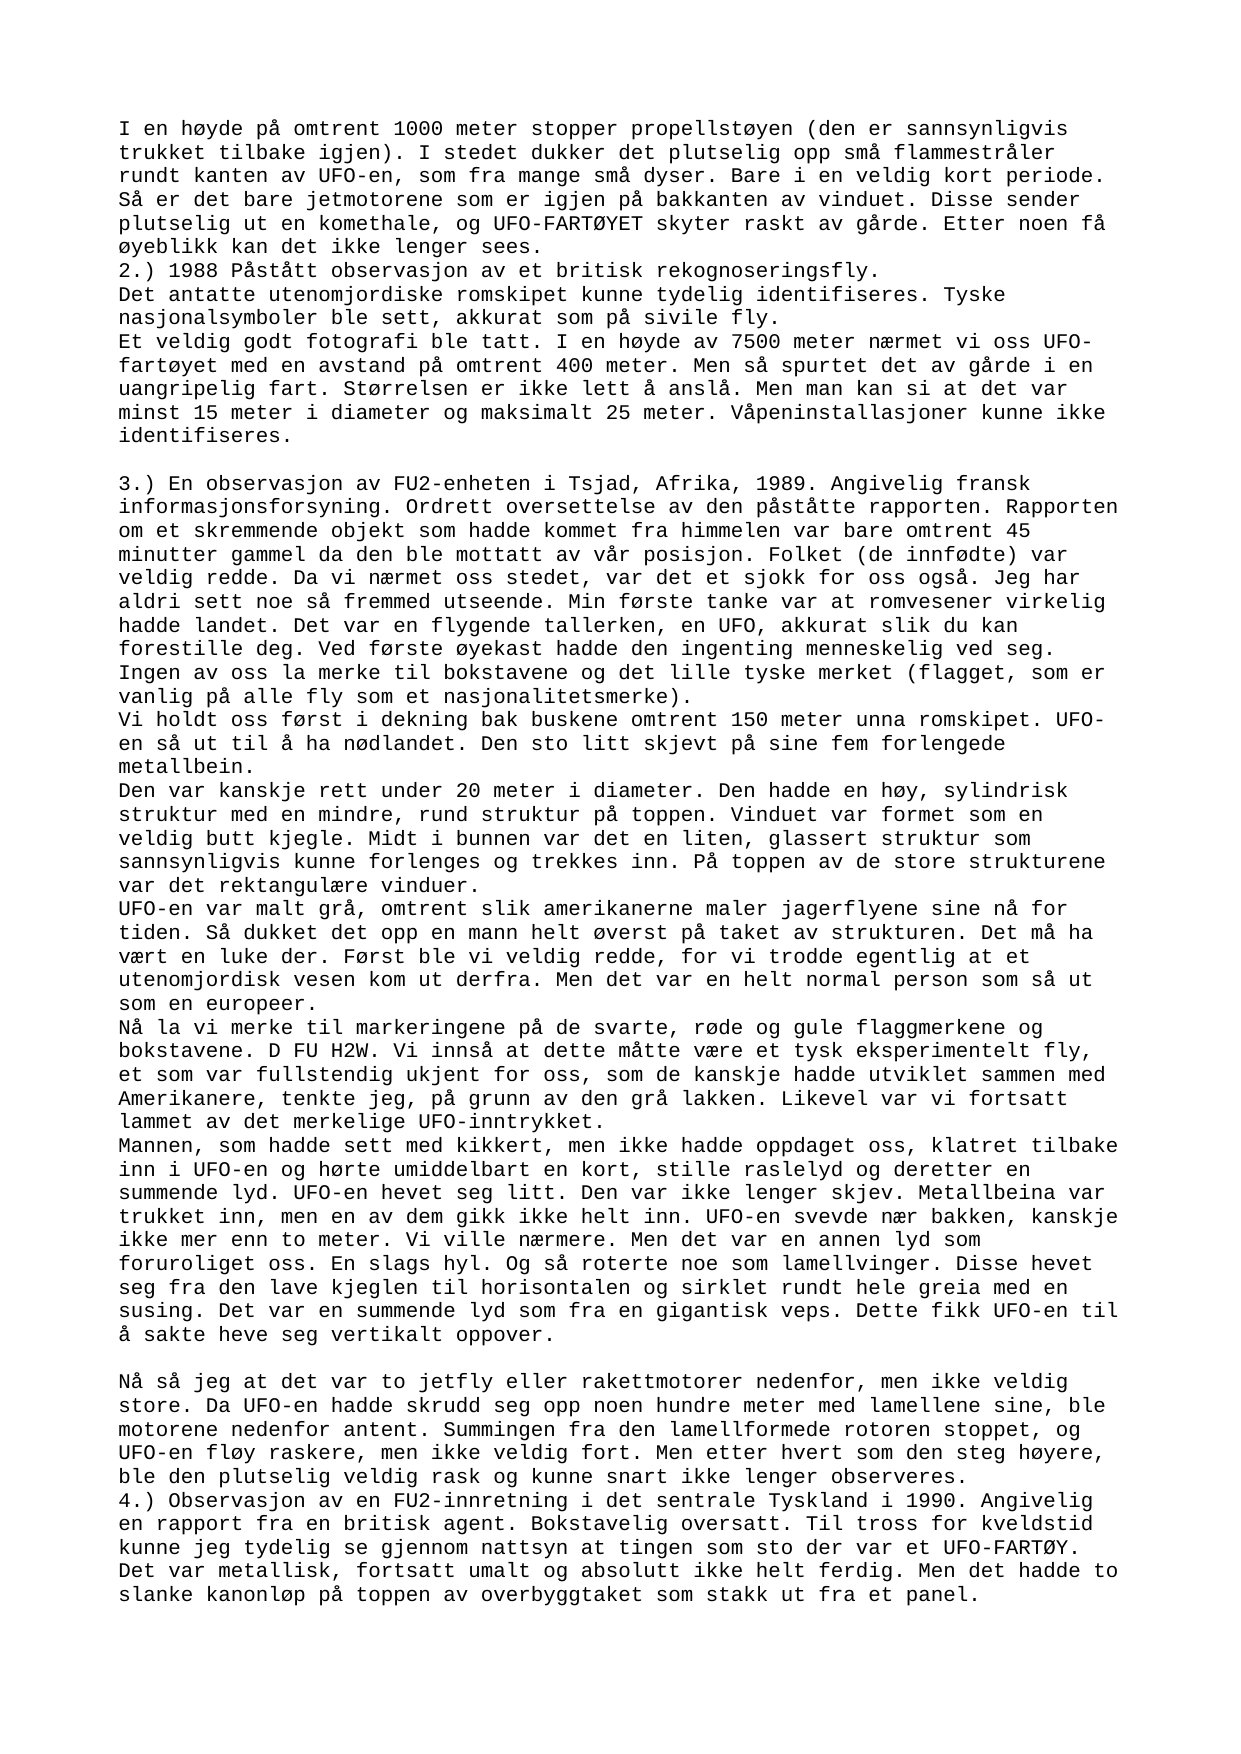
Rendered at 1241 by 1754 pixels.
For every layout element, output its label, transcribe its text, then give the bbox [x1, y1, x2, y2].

text UFO-en var malt grå, omtrent slik amerikanerne maler jagerflyene sine nå for tiden. Så dukket det opp en mann helt øverst på taket av strukturen. Det må ha vært en luke der. Først ble vi veldig redde, for vi trodde egentlig at et utenomjordisk vesen kom ut derfra. Men det var en helt normal person som så ut som en europeer. [118, 898, 1122, 1017]
text Nå så jeg at det var to jetfly eller rakettmotorer nedenfor, men ikke veldig store. Da UFO-en hadde skrudd seg opp noen hundre meter med lamellene sine, ble motorene nedenfor antent. Summingen fra den lamellformede rotoren stoppet, og UFO-en fløy raskere, men ikke veldig fort. Men etter hvert som den steg høyere, ble den plutselig veldig rask og kunne snart ikke lenger observeres. [118, 1371, 1122, 1489]
text 3.) En observasjon av FU2-enheten i Tsjad, Afrika, 1989. Angivelig fransk informasjonsforsyning. Ordrett oversettelse av den påståtte rapporten. Rapporten om et skremmende objekt som hadde kommet fra himmelen var bare omtrent 45 minutter gammel da den ble mottatt av vår posisjon. Folket (de innfødte) var veldig redde. Da vi nærmet oss stedet, var det et sjokk for oss også. Jeg har aldri sett noe så fremmed utseende. Min første tanke var at romvesener virkelig hadde landet. Det var en flygende tallerken, en UFO, akkurat slik du kan forestille deg. Ved første øyekast hadde den ingenting menneskelig ved seg. Ingen av oss la merke til bokstavene og det lille tyske merket (flagget, som er vanlig på alle fly som et nasjonalitetsmerke). [118, 473, 1122, 709]
text 4.) Observasjon av en FU2-innretning i det sentrale Tyskland i 1990. Angivelig en rapport fra en britisk agent. Bokstavelig oversatt. Til tross for kveldstid kunne jeg tydelig se gjennom nattsyn at tingen som sto der var et UFO-FARTØY. Det var metallisk, fortsatt umalt og absolutt ikke helt ferdig. Men det hadde to slanke kanonløp på toppen av overbyggtaket som stakk ut fra et panel. [118, 1489, 1122, 1608]
text Amerikanere, tenkte jeg, på grunn av den grå lakken. Likevel var vi fortsatt lammet av det merkelige UFO-inntrykket. [118, 1088, 1122, 1135]
text Den var kanskje rett under 20 meter i diameter. Den hadde en høy, sylindrisk struktur med en mindre, rund struktur på toppen. Vinduet var formet som en veldig butt kjegle. Midt i bunnen var det en liten, glassert struktur som sannsynligvis kunne forlenges og trekkes inn. På toppen av de store strukturene var det rektangulære vinduer. [118, 780, 1122, 898]
text Et veldig godt fotografi ble tatt. I en høyde av 7500 meter nærmet vi oss UFO-fartøyet med en avstand på omtrent 400 meter. Men så spurtet det av gårde i en uangripelig fart. Størrelsen er ikke lett å anslå. Men man kan si at det var minst 15 meter i diameter og maksimalt 25 meter. Våpeninstallasjoner kunne ikke identifiseres. [118, 331, 1122, 449]
text Vi holdt oss først i dekning bak buskene omtrent 150 meter unna romskipet. UFO-en så ut til å ha nødlandet. Den sto litt skjevt på sine fem forlengede metallbein. [118, 709, 1122, 780]
text I en høyde på omtrent 1000 meter stopper propellstøyen (den er sannsynligvis trukket tilbake igjen). I stedet dukker det plutselig opp små flammestråler rundt kanten av UFO-en, som fra mange små dyser. Bare i en veldig kort periode. Så er det bare jetmotorene som er igjen på bakkanten av vinduet. Disse sender plutselig ut en komethale, og UFO-FARTØYET skyter raskt av gårde. Etter noen få øyeblikk kan det ikke lenger sees. [118, 118, 1122, 260]
text Nå la vi merke til markeringene på de svarte, røde og gule flaggmerkene og bokstavene. D FU H2W. Vi innså at dette måtte være et tysk eksperimentelt fly, et som var fullstendig ukjent for oss, som de kanskje hadde utviklet sammen med [118, 1017, 1122, 1088]
text 2.) 1988 Påstått observasjon av et britisk rekognoseringsfly. [118, 260, 1122, 284]
text Mannen, som hadde sett med kikkert, men ikke hadde oppdaget oss, klatret tilbake inn i UFO-en og hørte umiddelbart en kort, stille raslelyd og deretter en summende lyd. UFO-en hevet seg litt. Den var ikke lenger skjev. Metallbeina var trukket inn, men en av dem gikk ikke helt inn. UFO-en svevde nær bakken, kanskje ikke mer enn to meter. Vi ville nærmere. Men det var en annen lyd som foruroliget oss. En slags hyl. Og så roterte noe som lamellvinger. Disse hevet seg fra den lave kjeglen til horisontalen og sirklet rundt hele greia med en susing. Det var en summende lyd som fra en gigantisk veps. Dette fikk UFO-en til å sakte heve seg vertikalt oppover. [118, 1135, 1122, 1348]
text Det antatte utenomjordiske romskipet kunne tydelig identifiseres. Tyske nasjonalsymboler ble sett, akkurat som på sivile fly. [118, 284, 1122, 331]
